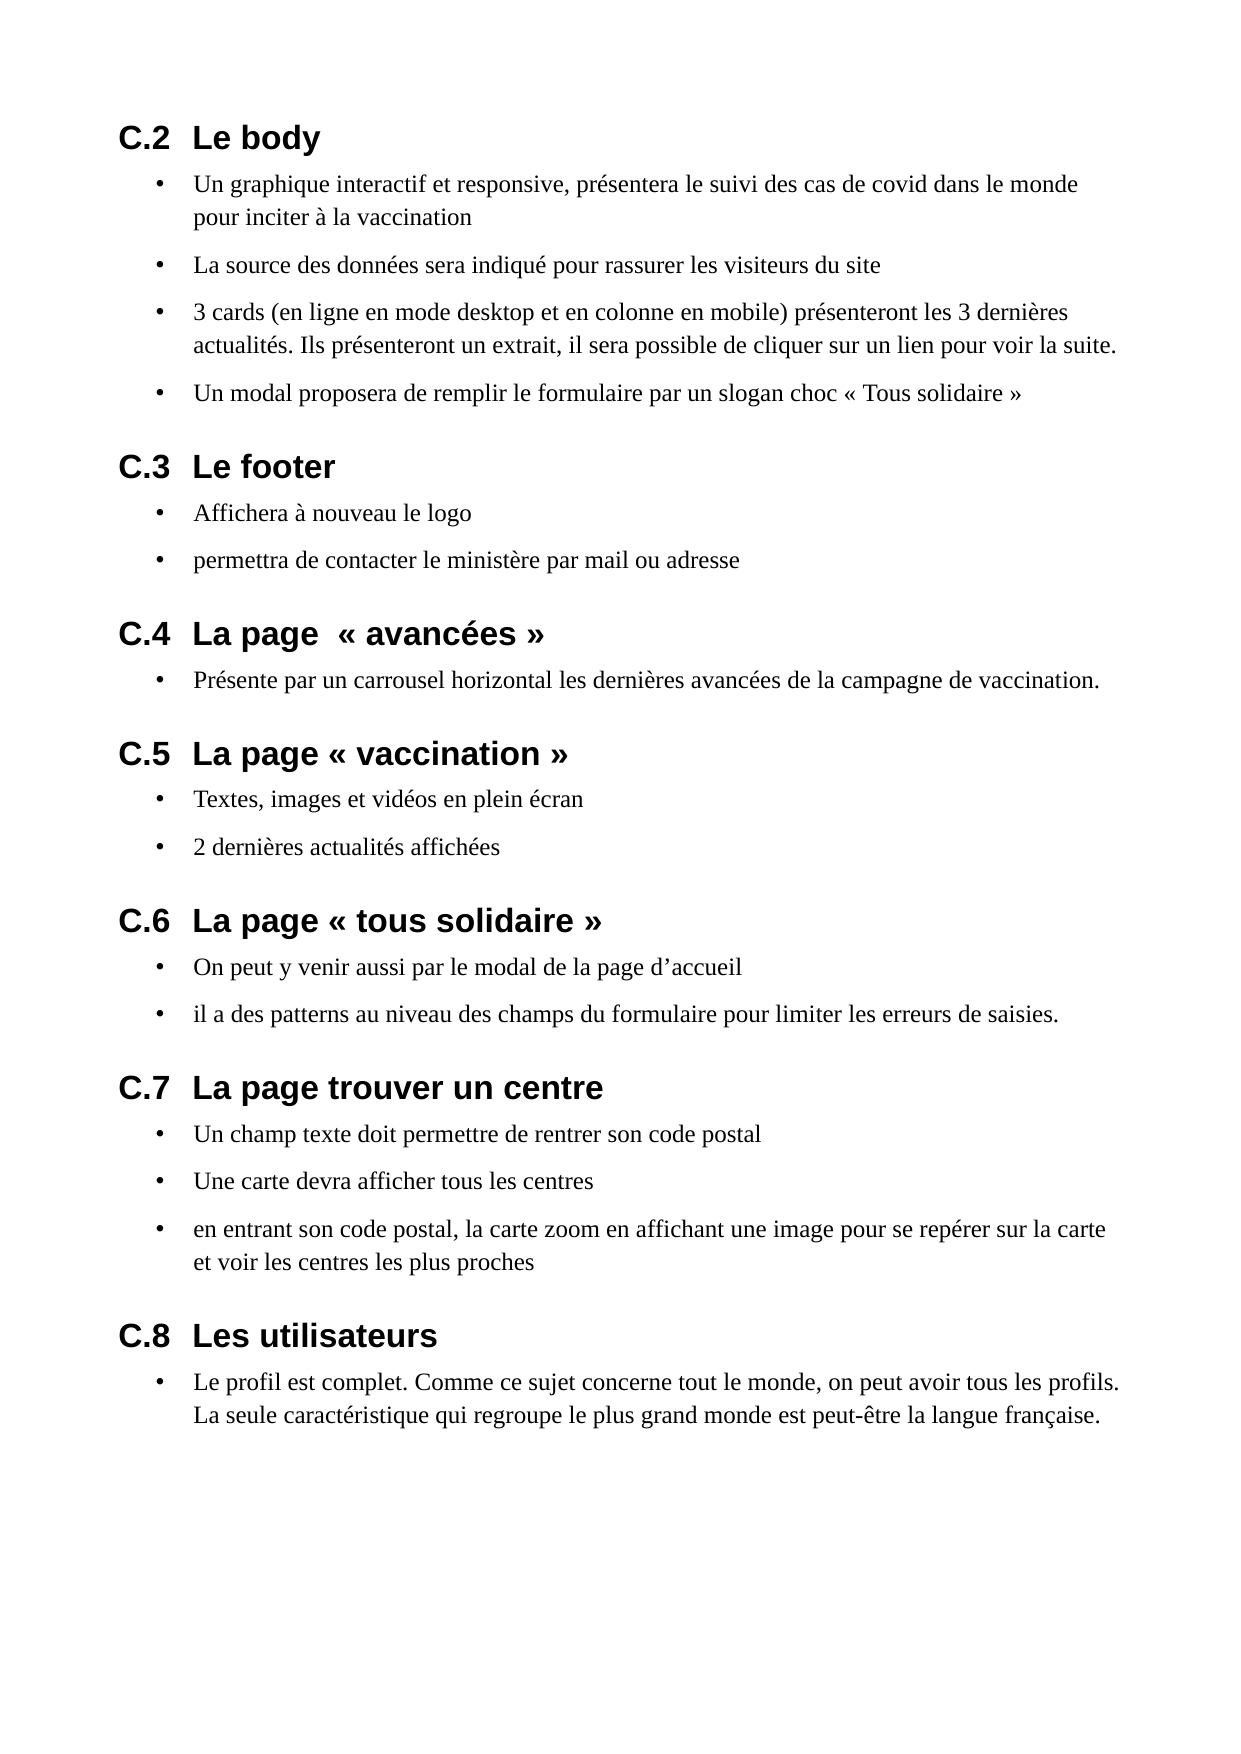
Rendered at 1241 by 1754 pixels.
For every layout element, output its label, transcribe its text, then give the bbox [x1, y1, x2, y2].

list Un modal proposera de remplir le formulaire par un slogan choc « Tous solidaire » [156, 378, 1122, 407]
list il a des patterns au niveau des champs du formulaire pour limiter les erreurs de saisies. [156, 999, 1122, 1028]
list Textes, images et vidéos en plein écran [156, 784, 1122, 813]
list Un champ texte doit permettre de rentrer son code postal [156, 1119, 1122, 1148]
list On peut y venir aussi par le modal de la page d’accueil [156, 952, 1122, 980]
list 3 cards (en ligne en mode desktop et en colonne en mobile) présenteront les 3 dernières actualités. Ils présenteront un extrait, il sera possible de cliquer sur un lien pour voir la suite. [156, 297, 1122, 359]
list Une carte devra afficher tous les centres [156, 1166, 1122, 1195]
subtitle La page « tous solidaire » [118, 901, 1122, 939]
list en entrant son code postal, la carte zoom en affichant une image pour se repérer sur la carte et voir les centres les plus proches [156, 1214, 1122, 1276]
subtitle La page trouver un centre [118, 1068, 1122, 1106]
list Présente par un carrousel horizontal les dernières avancées de la campagne de vaccination. [156, 665, 1122, 694]
subtitle Le footer [118, 447, 1122, 485]
list Affichera à nouveau le logo [156, 498, 1122, 526]
subtitle Le body [118, 118, 1122, 157]
subtitle Les utilisateurs [118, 1316, 1122, 1354]
list Le profil est complet. Comme ce sujet concerne tout le monde, on peut avoir tous les profils. La seule caractéristique qui regroupe le plus grand monde est peut-être la langue française. [156, 1367, 1122, 1428]
subtitle La page « avancées » [118, 614, 1122, 652]
list 2 dernières actualités affichées [156, 832, 1122, 861]
subtitle La page « vaccination » [118, 733, 1122, 772]
list Un graphique interactif et responsive, présentera le suivi des cas de covid dans le monde pour inciter à la vaccination [156, 169, 1122, 231]
list La source des données sera indiqué pour rassurer les visiteurs du site [156, 250, 1122, 279]
list permettra de contacter le ministère par mail ou adresse [156, 545, 1122, 574]
